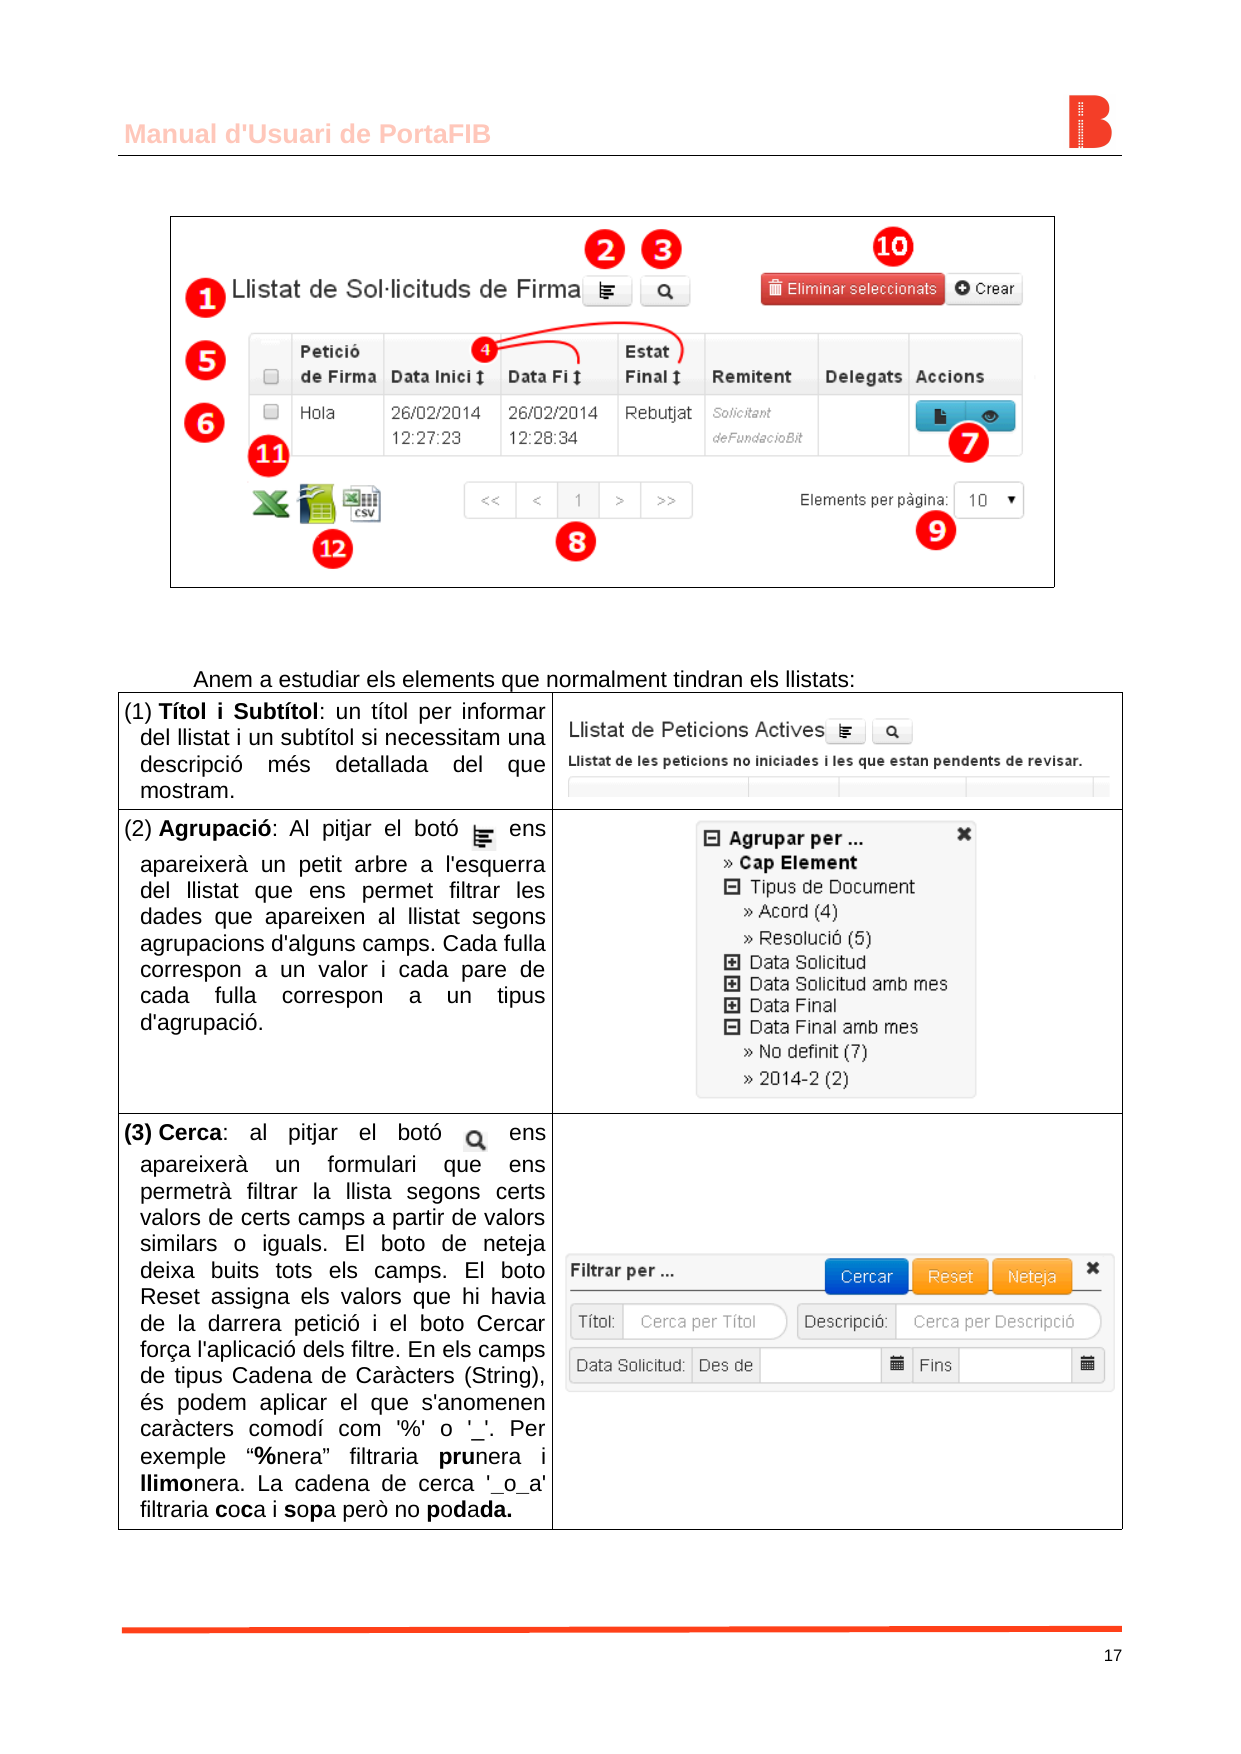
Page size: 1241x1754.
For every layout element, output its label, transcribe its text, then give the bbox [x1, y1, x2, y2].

table_cell Cerca: al pitjar el botó ens apareixerà un formulari que ens permetrà filtrar la llista segons certs valors de certs camps a partir de valors similars o iguals. El boto de neteja deixa buits tots els camps. El boto Reset assigna els valors que hi havia de la darrera petició i el boto Cercar força l'aplicació dels filtre. En els camps de tipus Cadena de Caràcters (String), és podem aplicar el que s'anomenen caràcters comodí com '%' o '_'. Per exemple “%nera” filtraria prunera i llimonera. La cadena de cerca '_o_a' filtraria coca i sopa però no podada. [119, 1114, 552, 1528]
table_cell Agrupació: Al pitjar el botó ens apareixerà un petit arbre a l'esquerra del llistat que ens permet filtrar les dades que apareixen al llistat segons agrupacions d'alguns camps. Cada fulla correspon a un valor i cada pare de cada fulla correspon a un tipus d'agrupació. [119, 810, 552, 1113]
text Anem a estudiar els elements que normalment tindran els llistats: [118, 666, 1122, 692]
picture [471, 822, 497, 851]
picture [173, 218, 1052, 584]
picture [688, 815, 986, 1108]
table_cell [553, 1114, 1122, 1528]
table_header [553, 693, 1122, 809]
table_cell [553, 810, 1122, 1113]
picture [557, 1245, 1121, 1397]
picture [463, 1129, 488, 1152]
picture [564, 705, 1110, 797]
picture [1063, 94, 1117, 150]
table_header Títol i Subtítol: un títol per informar del llistat i un subtítol si necessitam una descripció més detallada del que mostram. [119, 693, 552, 809]
